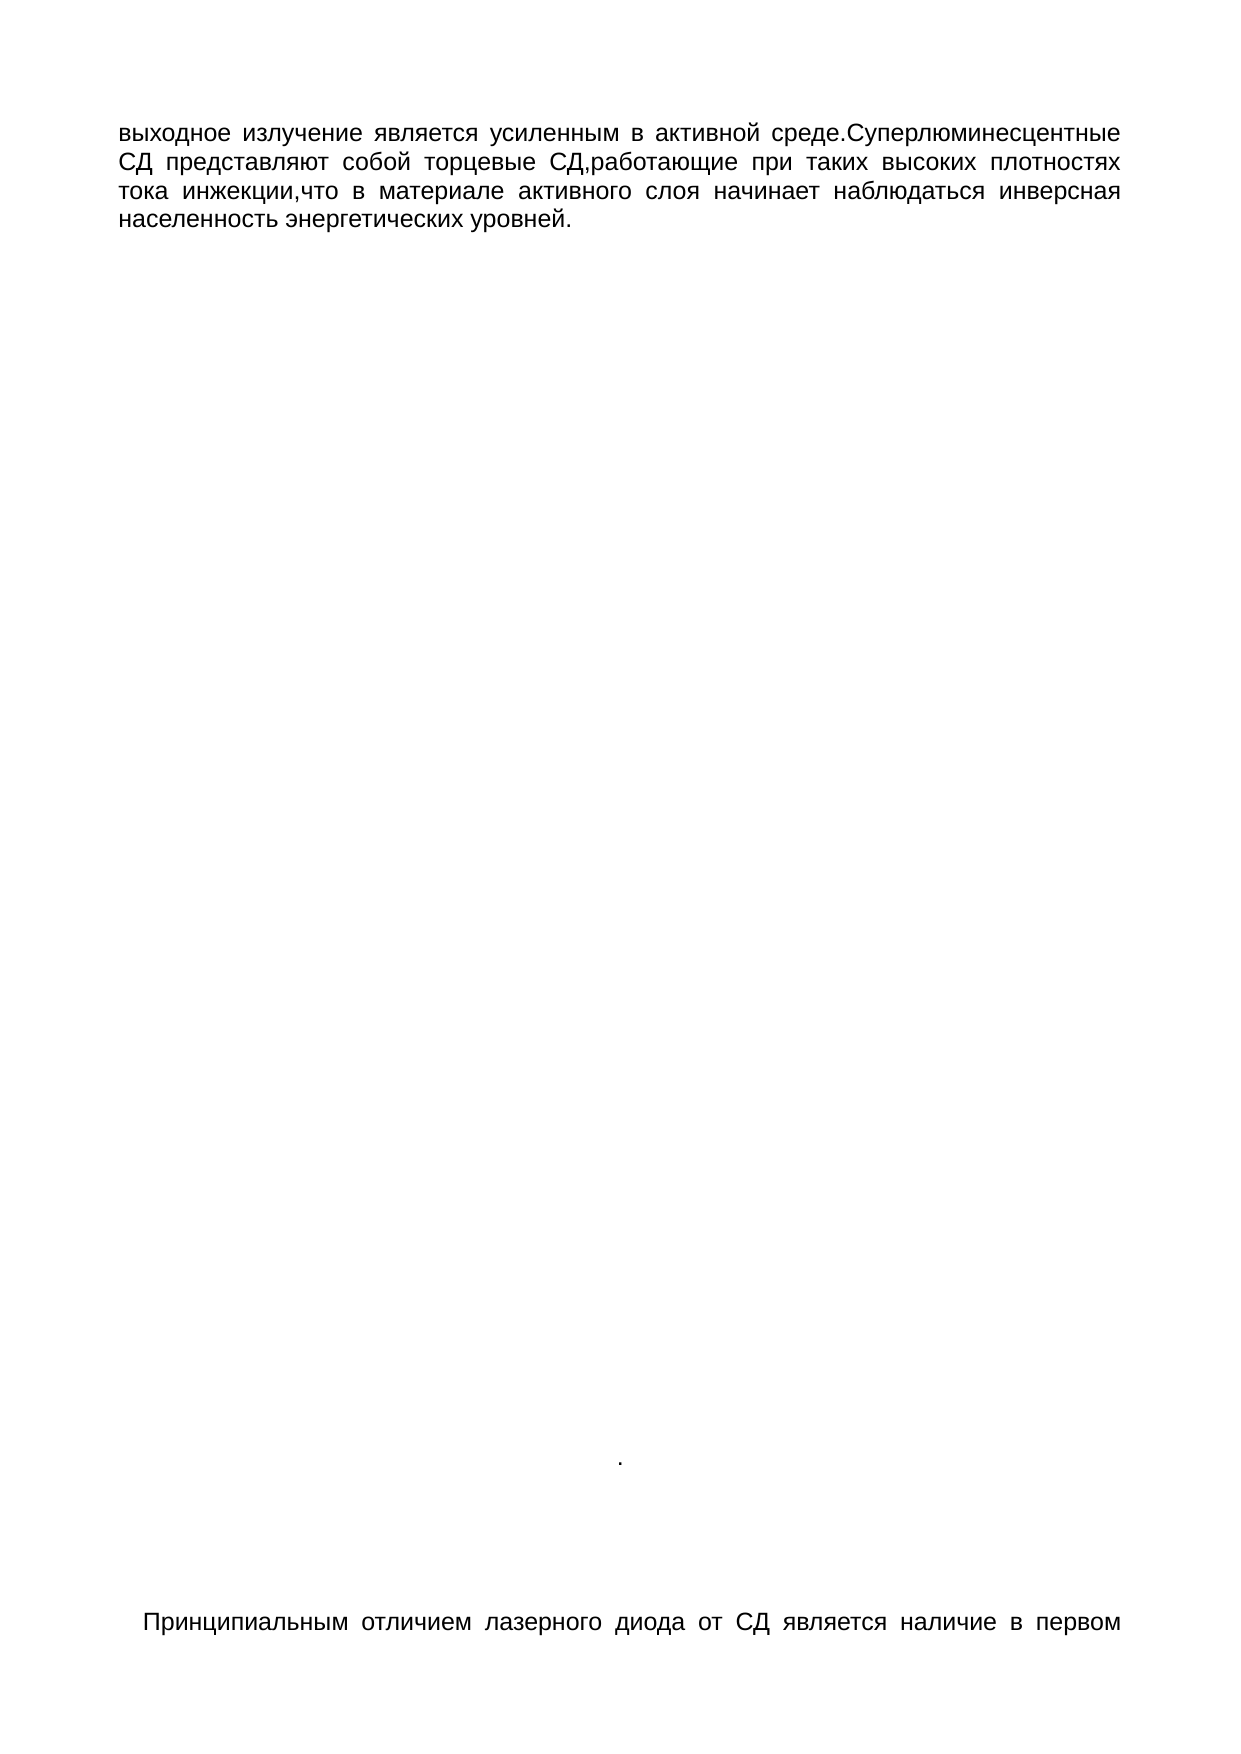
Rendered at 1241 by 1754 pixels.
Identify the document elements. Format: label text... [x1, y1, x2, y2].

text . [118, 1442, 1122, 1471]
text выходное излучение является усиленным в активной среде.Суперлюминесцентные СД представляют собой торцевые СД,работающие при таких высоких плотностях тока инжекции,что в материале активного слоя начинает наблюдаться инверсная населенность энергетических уровней. [118, 118, 1122, 233]
text Принципиальным отличием лазерного диода от СД является наличие в первом [118, 1607, 1122, 1636]
